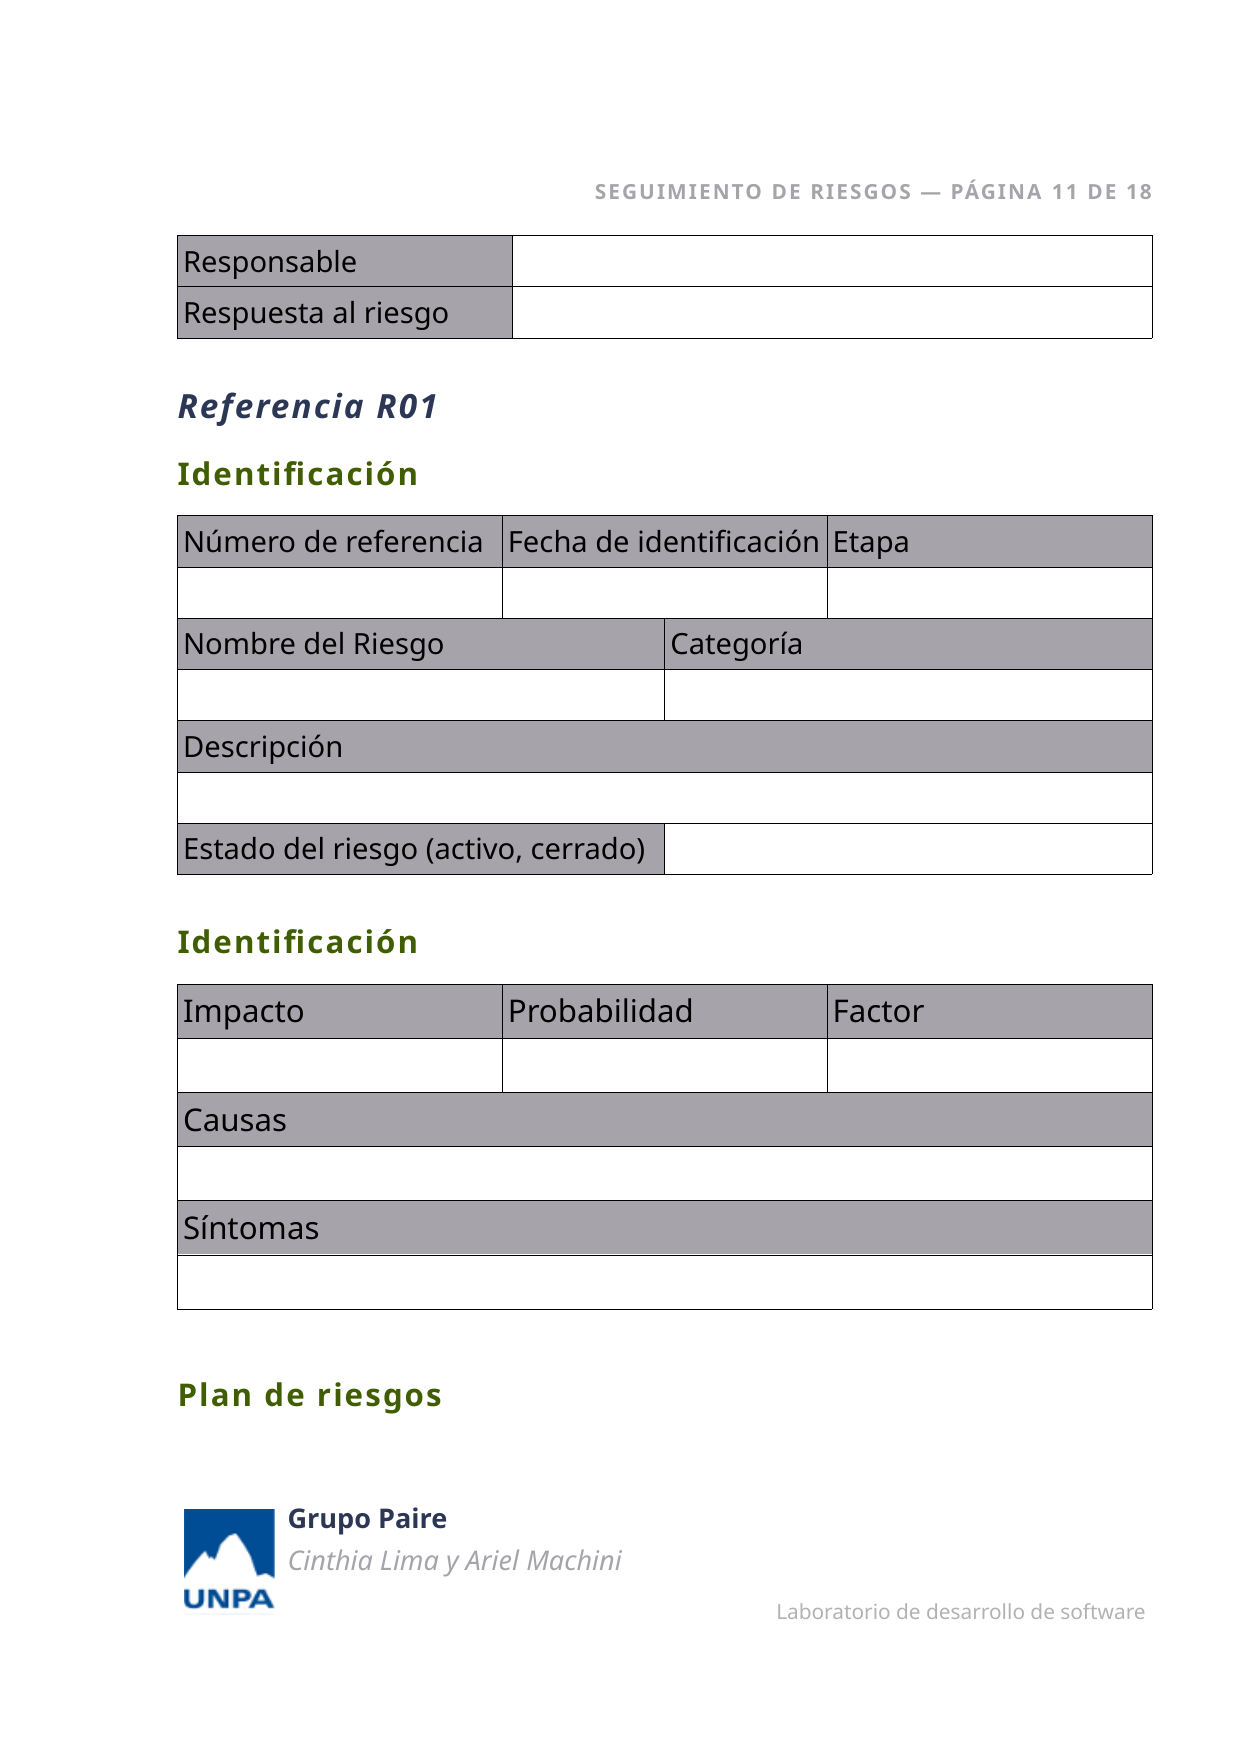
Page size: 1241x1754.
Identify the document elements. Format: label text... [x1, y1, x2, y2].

table_cell [503, 568, 827, 618]
table_cell Nombre del Riesgo [178, 619, 664, 669]
text Identificación [177, 920, 1152, 962]
table_cell [828, 568, 1152, 618]
table_cell [178, 568, 502, 618]
table_cell Categoría [665, 619, 1152, 669]
table_cell [178, 670, 664, 720]
table_cell Síntomas [178, 1201, 1152, 1254]
table_header Fecha de identificación [503, 516, 827, 567]
table_cell Estado del riesgo (activo, cerrado) [178, 824, 664, 874]
table_header Etapa [828, 516, 1152, 567]
table_cell [178, 1256, 1152, 1309]
table_cell [178, 1039, 502, 1092]
table_cell [513, 287, 1152, 338]
text Plan de riesgos [177, 1373, 1152, 1415]
table_cell Respuesta al riesgo [178, 287, 512, 338]
table_cell [665, 824, 1152, 874]
table_header Probabilidad [503, 985, 827, 1038]
table_cell Descripción [178, 721, 1152, 772]
text Referencia R01 [177, 383, 1152, 429]
table_cell [665, 670, 1152, 720]
table_cell [828, 1039, 1152, 1092]
table_cell Causas [178, 1093, 1152, 1146]
table_header Impacto [178, 985, 502, 1038]
table_header Número de referencia [178, 516, 502, 567]
table_cell [503, 1039, 827, 1092]
table_cell [513, 236, 1152, 286]
table_cell [178, 1147, 1152, 1200]
table_cell Responsable [178, 236, 512, 286]
table_cell [178, 773, 1152, 823]
text Identificación [177, 451, 1152, 494]
table_header Factor [828, 985, 1152, 1038]
picture [184, 1509, 275, 1615]
